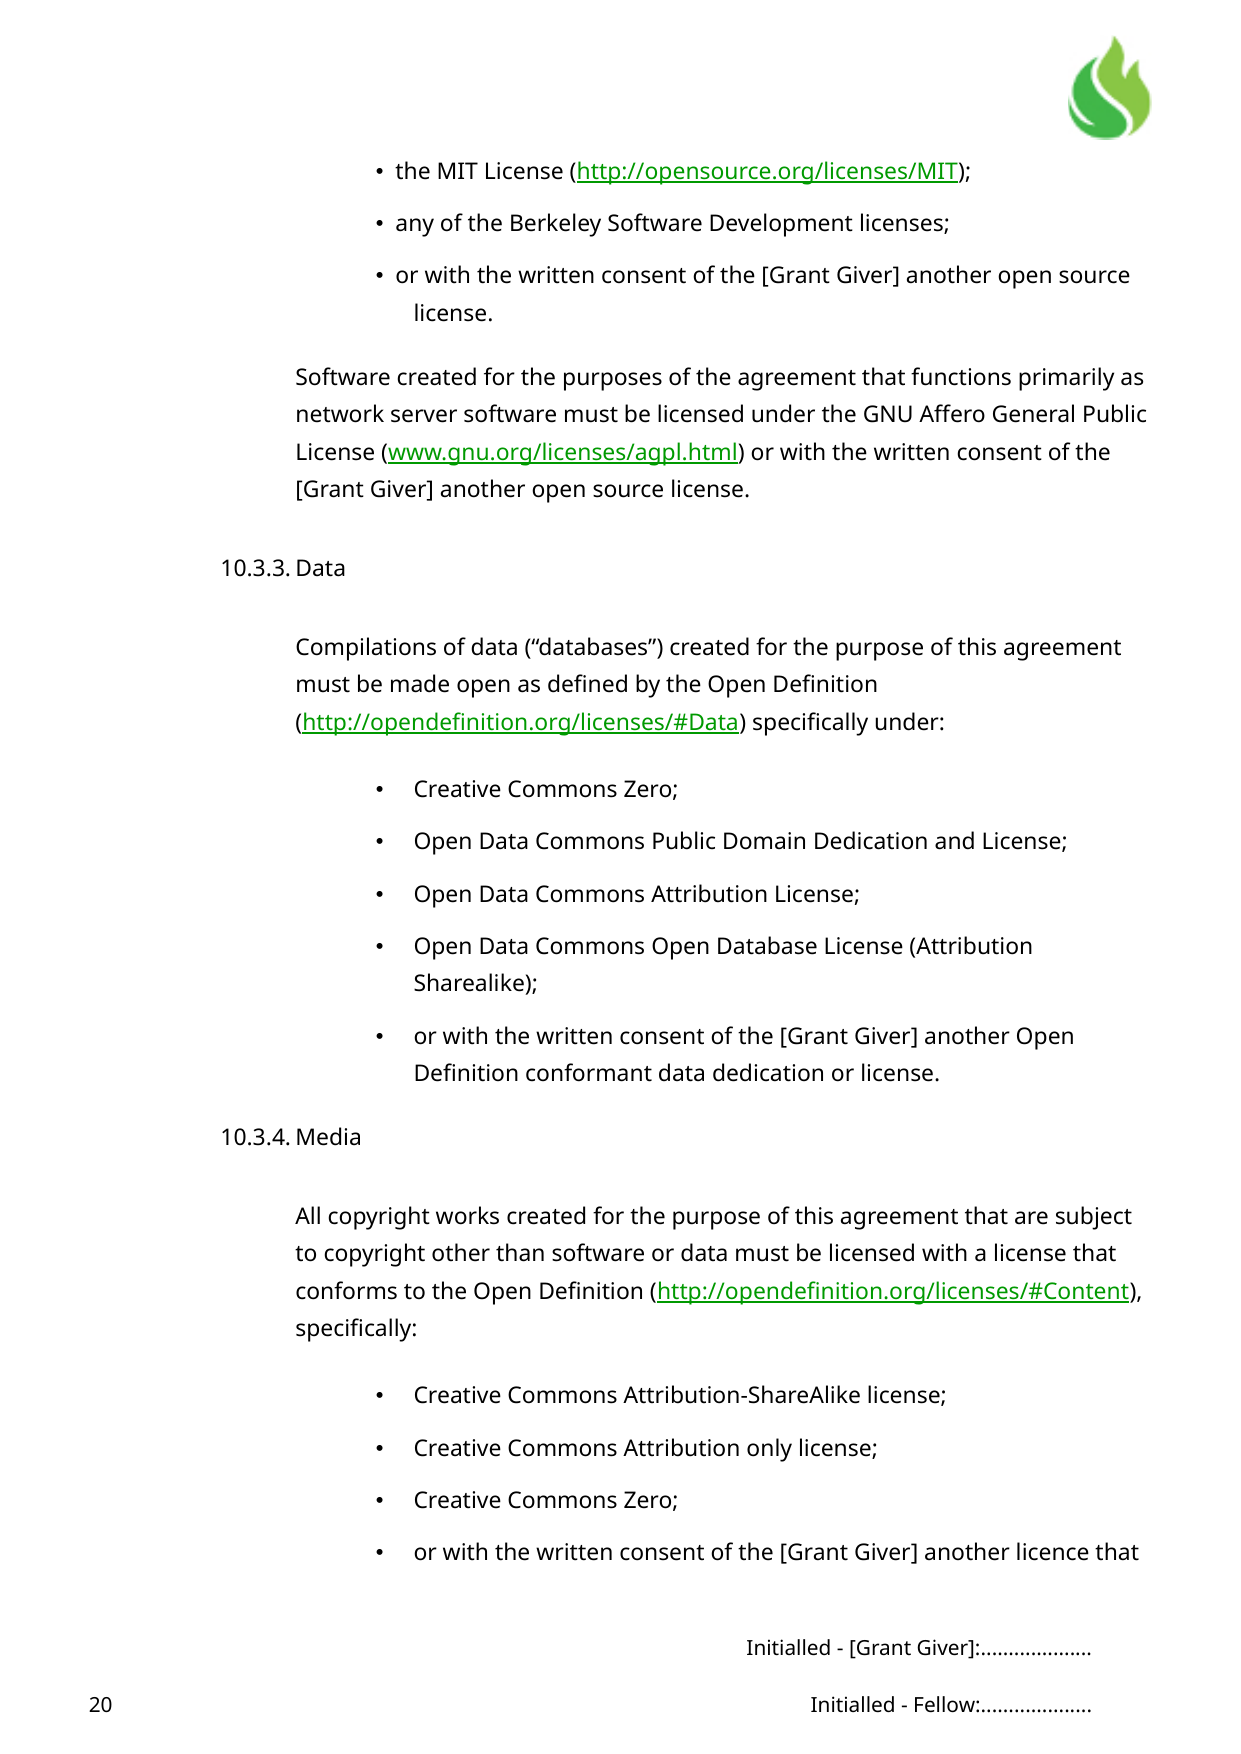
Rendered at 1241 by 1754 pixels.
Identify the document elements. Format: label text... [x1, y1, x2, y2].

subtitle any of the Berkeley Software Development licenses; [376, 207, 1152, 238]
subtitle All copyright works created for the purpose of this agreement that are subject to copyright other than software or data must be licensed with a license that conforms to the Open Definition (http://opendefinition.org/licenses/#Content), specifically: [220, 1200, 1152, 1344]
subtitle Data [220, 552, 1152, 583]
subtitle Compilations of data (“databases”) created for the purpose of this agreement must be made open as defined by the Open Definition (http://opendefinition.org/licenses/#Data) specifically under: [220, 631, 1152, 737]
subtitle or with the written consent of the [Grant Giver] another Open Definition conformant data dedication or license. [376, 1019, 1152, 1088]
subtitle Media [220, 1121, 1152, 1152]
subtitle Creative Commons Zero; [376, 1484, 1152, 1515]
subtitle or with the written consent of the [Grant Giver] another licence that [376, 1536, 1152, 1567]
subtitle Open Data Commons Attribution License; [376, 877, 1152, 909]
subtitle Creative Commons Attribution-ShareAlike license; [376, 1379, 1152, 1411]
subtitle or with the written consent of the [Grant Giver] another open source license. [376, 259, 1152, 328]
subtitle Open Data Commons Open Database License (Attribution Sharealike); [376, 930, 1152, 998]
subtitle Creative Commons Attribution only license; [376, 1432, 1152, 1463]
subtitle Open Data Commons Public Domain Dedication and License; [376, 825, 1152, 856]
subtitle the MIT License (http://opensource.org/licenses/MIT); [376, 155, 1152, 186]
subtitle Creative Commons Zero; [376, 773, 1152, 804]
picture [1089, 35, 1152, 114]
subtitle Software created for the purposes of the agreement that functions primarily as network server software must be licensed under the GNU Affero General Public License (www.gnu.org/licenses/agpl.html) or with the written consent of the [Grant Giver] another open source license. [257, 361, 1152, 505]
